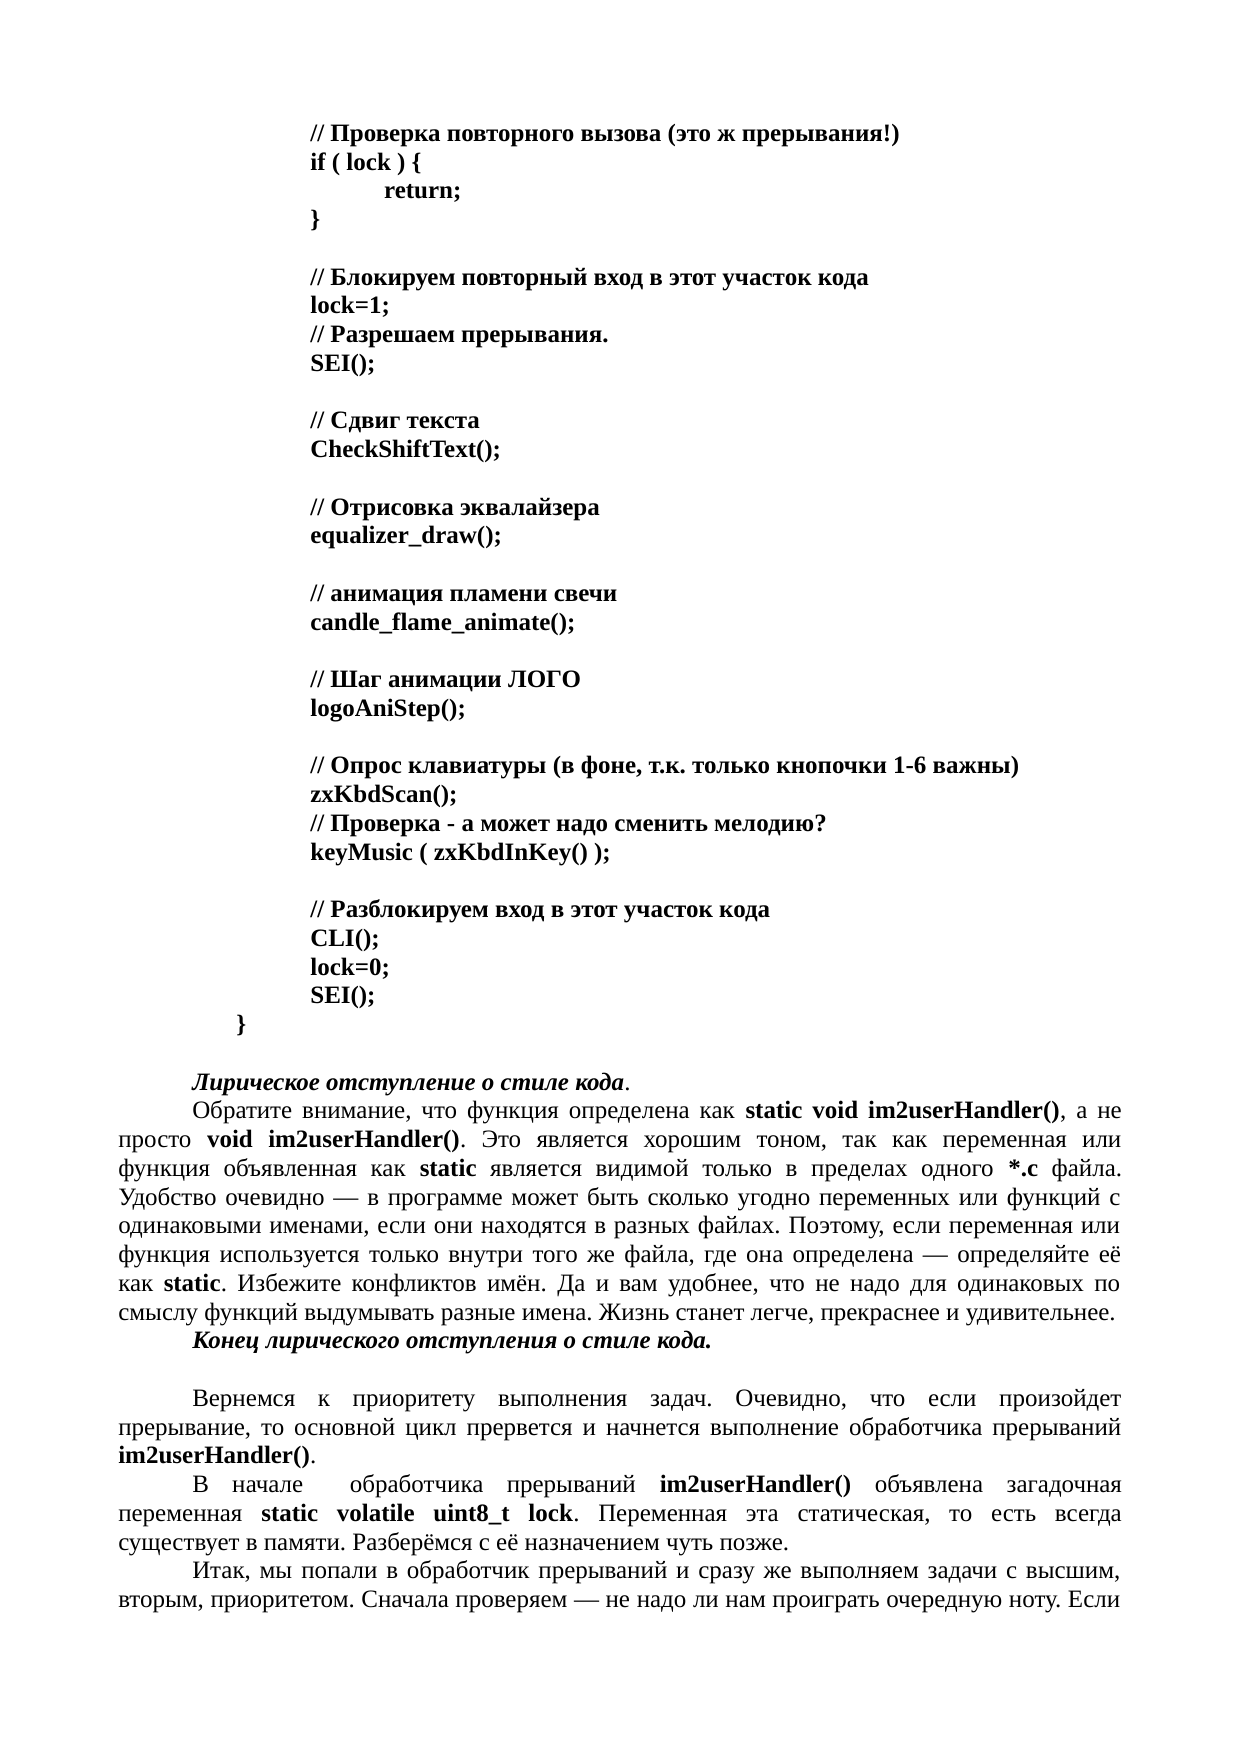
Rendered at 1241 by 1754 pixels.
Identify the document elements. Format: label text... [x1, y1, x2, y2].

text keyMusic ( zxKbdInKey() ); [236, 837, 1122, 866]
text // Сдвиг текста [236, 406, 1122, 434]
text SEI(); [236, 981, 1122, 1009]
text } [236, 1009, 1122, 1038]
text zxKbdScan(); [236, 779, 1122, 808]
text Обратите внимание, что функция определена как static void im2userHandler(), а не просто void im2userHandler(). Это является хорошим тоном, так как переменная или функция объявленная как static является видимой только в пределах одного *.c файла. Удобство очевидно — в программе может быть сколько угодно переменных или функций с одинаковыми именами, если они находятся в разных файлах. Поэтому, если переменная или функция используется только внутри того же файла, где она определена — определяйте её как static. Избежите конфликтов имён. Да и вам удобнее, что не надо для одинаковых по смыслу функций выдумывать разные имена. Жизнь станет легче, прекраснее и удивительнее. [118, 1096, 1122, 1326]
text // Разблокируем вход в этот участок кода [236, 894, 1122, 923]
text lock=1; [236, 291, 1122, 319]
text CLI(); [236, 923, 1122, 952]
text Лирическое отступление о стиле кода. [118, 1067, 1122, 1096]
text lock=0; [236, 952, 1122, 981]
text Вернемся к приоритету выполнения задач. Очевидно, что если произойдет прерывание, то основной цикл прервется и начнется выполнение обработчика прерываний im2userHandler(). [118, 1383, 1122, 1469]
text logoAniStep(); [236, 693, 1122, 722]
text candle_flame_animate(); [236, 607, 1122, 636]
text // Шаг анимации ЛОГО [236, 664, 1122, 693]
text CheckShiftText(); [236, 434, 1122, 463]
text // Опрос клавиатуры (в фоне, т.к. только кнопочки 1-6 важны) [236, 751, 1122, 779]
text Конец лирического отступления о стиле кода. [118, 1326, 1122, 1354]
text // анимация пламени свечи [236, 578, 1122, 607]
text SEI(); [236, 348, 1122, 377]
text В начале обработчика прерываний im2userHandler() объявлена загадочная переменная static volatile uint8_t lock. Переменная эта статическая, то есть всегда существует в памяти. Разберёмся с её назначением чуть позже. [118, 1469, 1122, 1556]
text // Проверка повторного вызова (это ж прерывания!) [236, 118, 1122, 147]
text // Проверка - а может надо сменить мелодию? [236, 808, 1122, 837]
text if ( lock ) { [236, 147, 1122, 176]
text equalizer_draw(); [236, 521, 1122, 549]
text Итак, мы попали в обработчик прерываний и сразу же выполняем задачи с высшим, вторым, приоритетом. Сначала проверяем — не надо ли нам проиграть очередную ноту. Если [118, 1556, 1122, 1613]
text // Отрисовка эквалайзера [236, 492, 1122, 521]
text } [236, 204, 1122, 233]
text return; [236, 176, 1122, 204]
text // Блокируем повторный вход в этот участок кода [236, 262, 1122, 291]
text // Разрешаем прерывания. [236, 319, 1122, 348]
